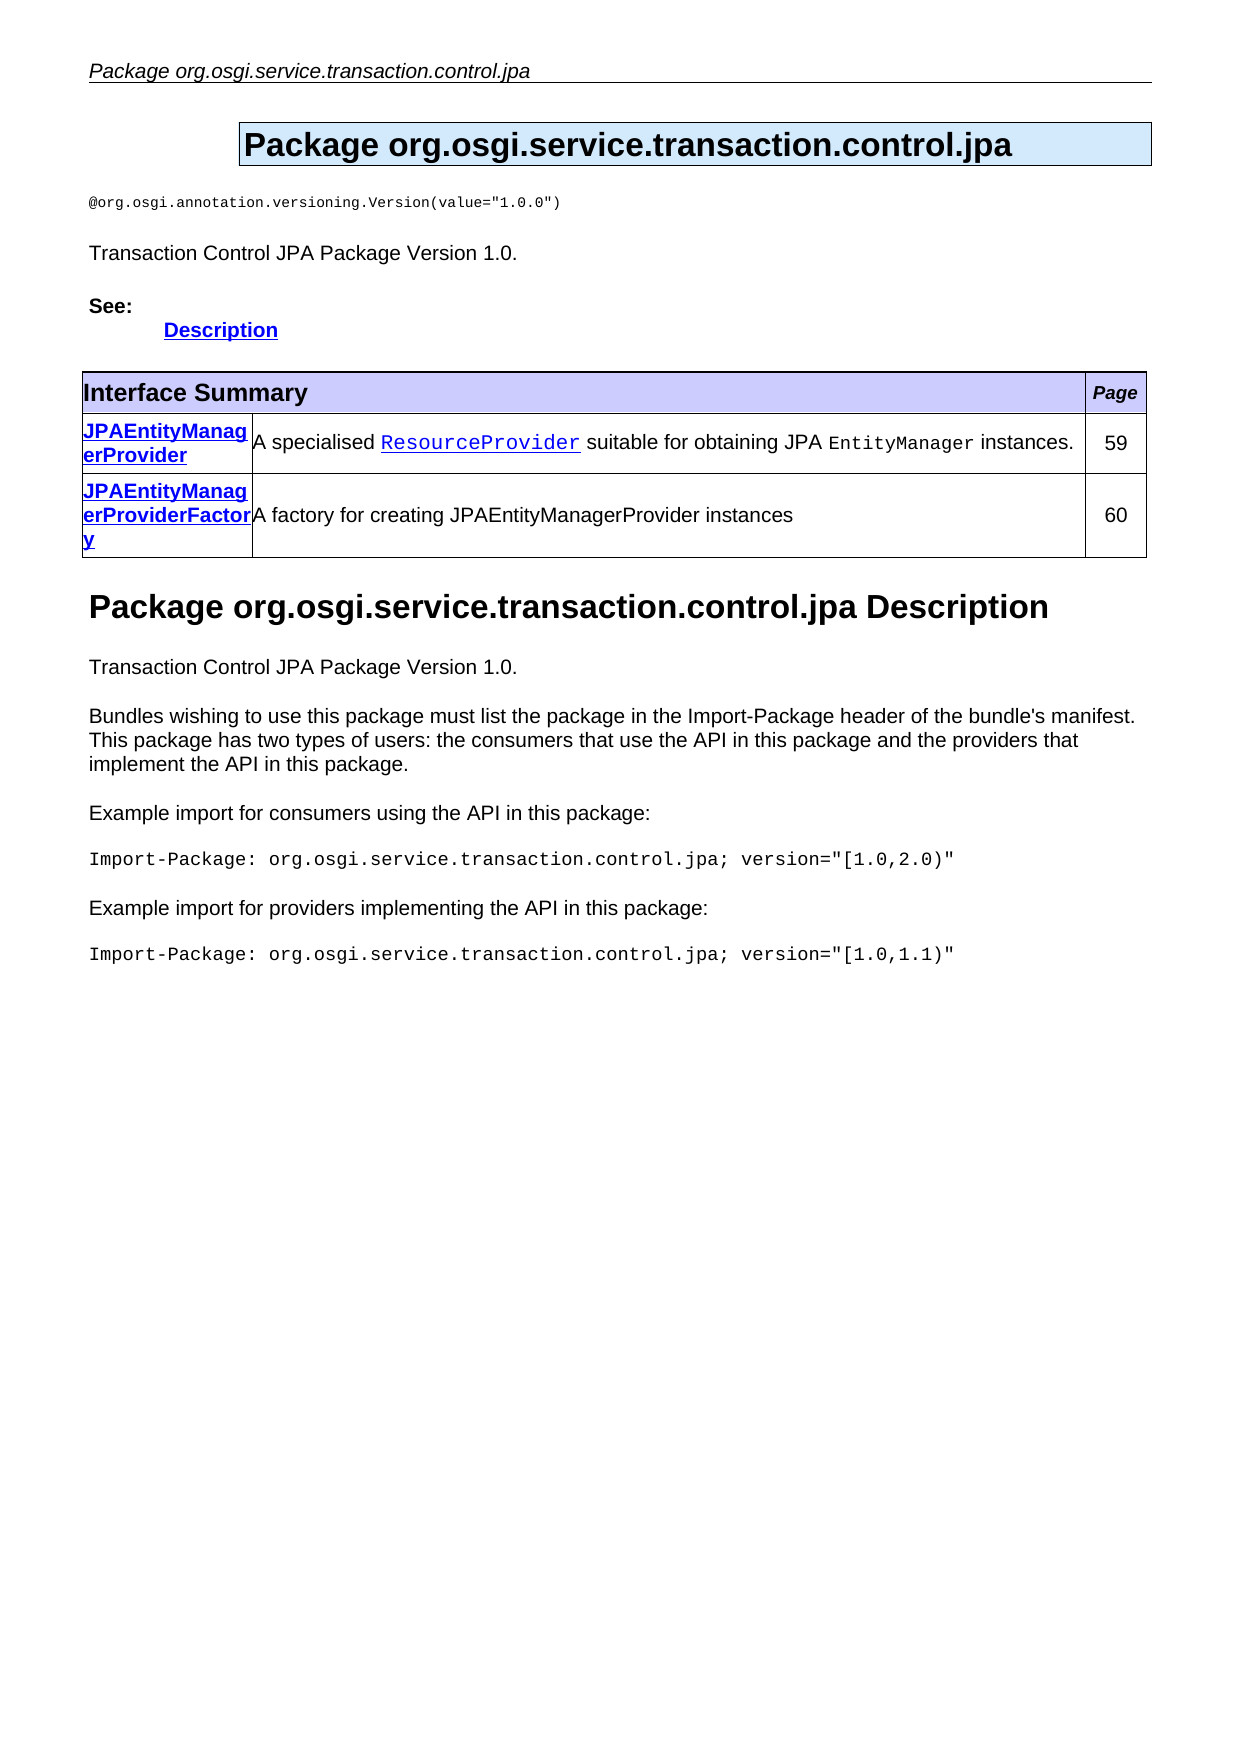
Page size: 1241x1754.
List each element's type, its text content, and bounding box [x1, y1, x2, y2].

table_cell A factory for creating JPAEntityManagerProvider instances [253, 474, 1085, 557]
table_header Page [1086, 373, 1146, 412]
text Example import for providers implementing the API in this package: [88, 896, 1152, 919]
table_cell A specialised ResourceProvider suitable for obtaining JPA EntityManager instances. [253, 414, 1085, 473]
text Transaction Control JPA Package Version 1.0. [88, 241, 1152, 265]
text See: [88, 294, 1152, 318]
text Package org.osgi.service.transaction.control.jpa Description [88, 587, 1152, 625]
table_cell JPAEntityManagerProvider [83, 414, 252, 473]
text Import-Package: org.osgi.service.transaction.control.jpa; version="[1.0,1.1)" [88, 944, 1152, 966]
table_cell 59 [1086, 474, 1146, 557]
table_cell JPAEntityManagerProviderFactory [83, 474, 252, 557]
text Transaction Control JPA Package Version 1.0. [88, 654, 1152, 678]
text Import-Package: org.osgi.service.transaction.control.jpa; version="[1.0,2.0)" [88, 849, 1152, 871]
subtitle Package org.osgi.service.transaction.control.jpa [240, 123, 1151, 165]
table_cell 58 [1086, 414, 1146, 473]
text Bundles wishing to use this package must list the package in the Import-Package header of the bundle's manifest. This package has two types of users: the consumers that use the API in this package and the providers that implement the API in this package. [88, 703, 1152, 775]
table_header Interface Summary [83, 373, 1085, 412]
text Example import for consumers using the API in this package: [88, 800, 1152, 824]
text @org.osgi.annotation.versioning.Version(value="1.0.0") [88, 195, 1152, 212]
text Description [163, 318, 1152, 342]
